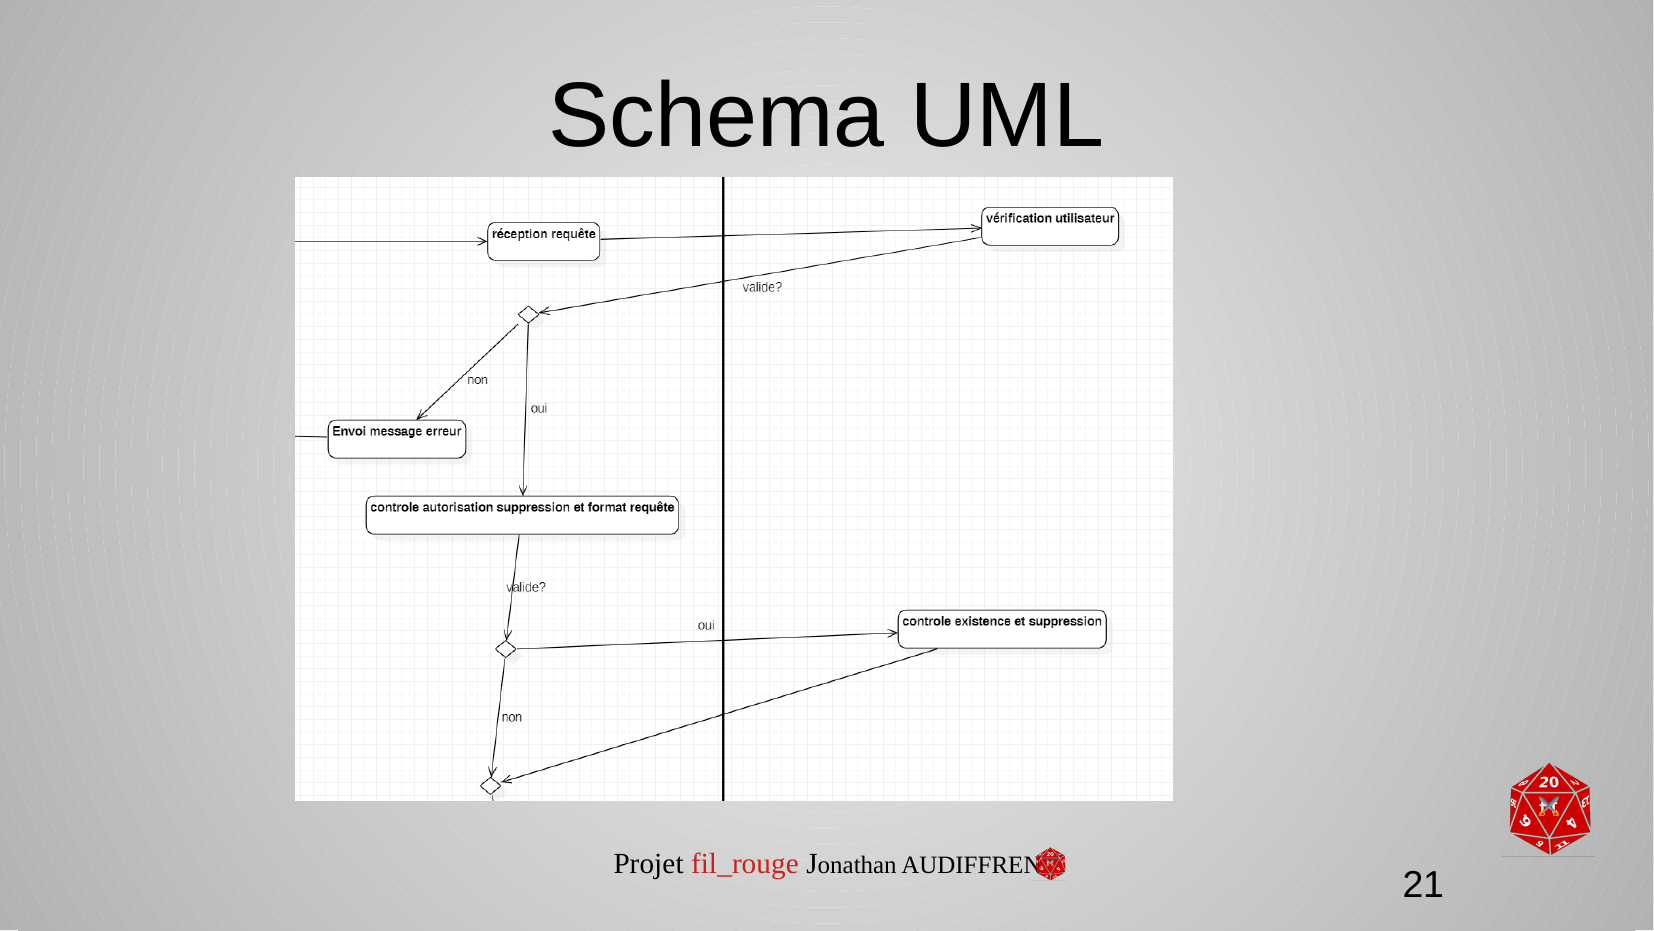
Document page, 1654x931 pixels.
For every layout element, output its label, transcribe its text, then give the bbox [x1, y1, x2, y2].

picture [1502, 762, 1595, 857]
title Schema UML [82, 37, 1571, 193]
picture [295, 177, 1173, 801]
picture [1033, 847, 1067, 881]
